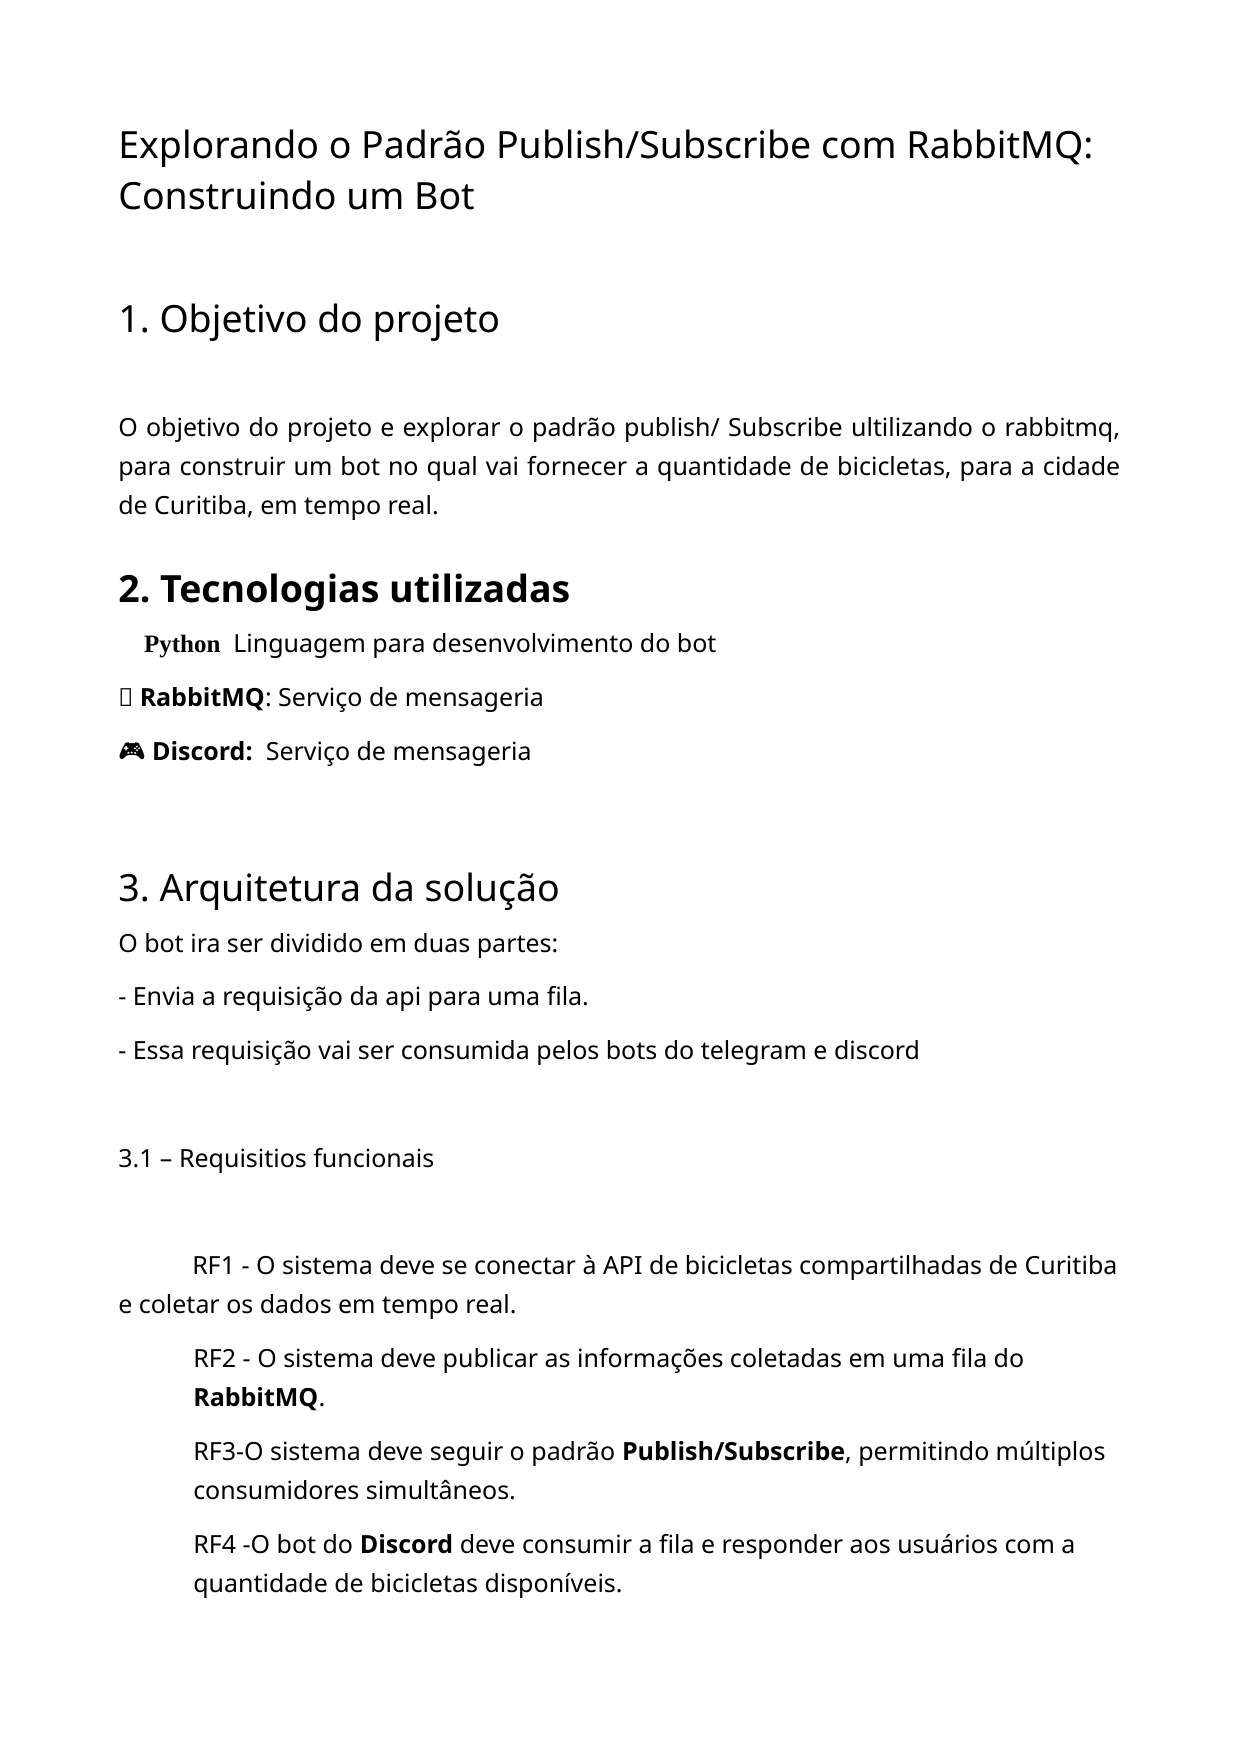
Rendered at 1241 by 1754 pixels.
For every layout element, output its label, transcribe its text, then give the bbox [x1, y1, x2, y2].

text 3.1 – Requisitios funcionais [118, 1140, 1122, 1174]
text 📡 RabbitMQ: Serviço de mensageria [118, 679, 1122, 714]
subtitle 1. Objetivo do projeto [118, 292, 1122, 343]
text O objetivo do projeto e explorar o padrão publish/ Subscribe ultilizando o rabbitmq, para construir um bot no qual vai fornecer a quantidade de bicicletas, para a cidade de Curitiba, em tempo real. [118, 409, 1122, 522]
subtitle 3. Arquitetura da solução [118, 862, 1122, 913]
subtitle 2. Tecnologias utilizadas [118, 562, 1122, 613]
list RF3-O sistema deve seguir o padrão Publish/Subscribe, permitindo múltiplos consumidores simultâneos. [164, 1433, 1122, 1507]
text - Envia a requisição da api para uma fila. [118, 979, 1122, 1013]
text 🐍 Python Linguagem para desenvolvimento do bot [118, 626, 1122, 660]
text 🎮 Discord: Serviço de mensageria [118, 733, 1122, 767]
text RF1 - O sistema deve se conectar à API de bicicletas compartilhadas de Curitiba e coletar os dados em tempo real. [118, 1248, 1122, 1321]
text O bot ira ser dividido em duas partes: [118, 925, 1122, 959]
text Explorando o Padrão Publish/Subscribe com RabbitMQ: Construindo um Bot [118, 118, 1122, 220]
list RF4 -O bot do Discord deve consumir a fila e responder aos usuários com a quantidade de bicicletas disponíveis. [164, 1526, 1122, 1600]
text - Essa requisição vai ser consumida pelos bots do telegram e discord [118, 1033, 1122, 1067]
list RF2 - O sistema deve publicar as informações coletadas em uma fila do RabbitMQ. [164, 1341, 1122, 1414]
